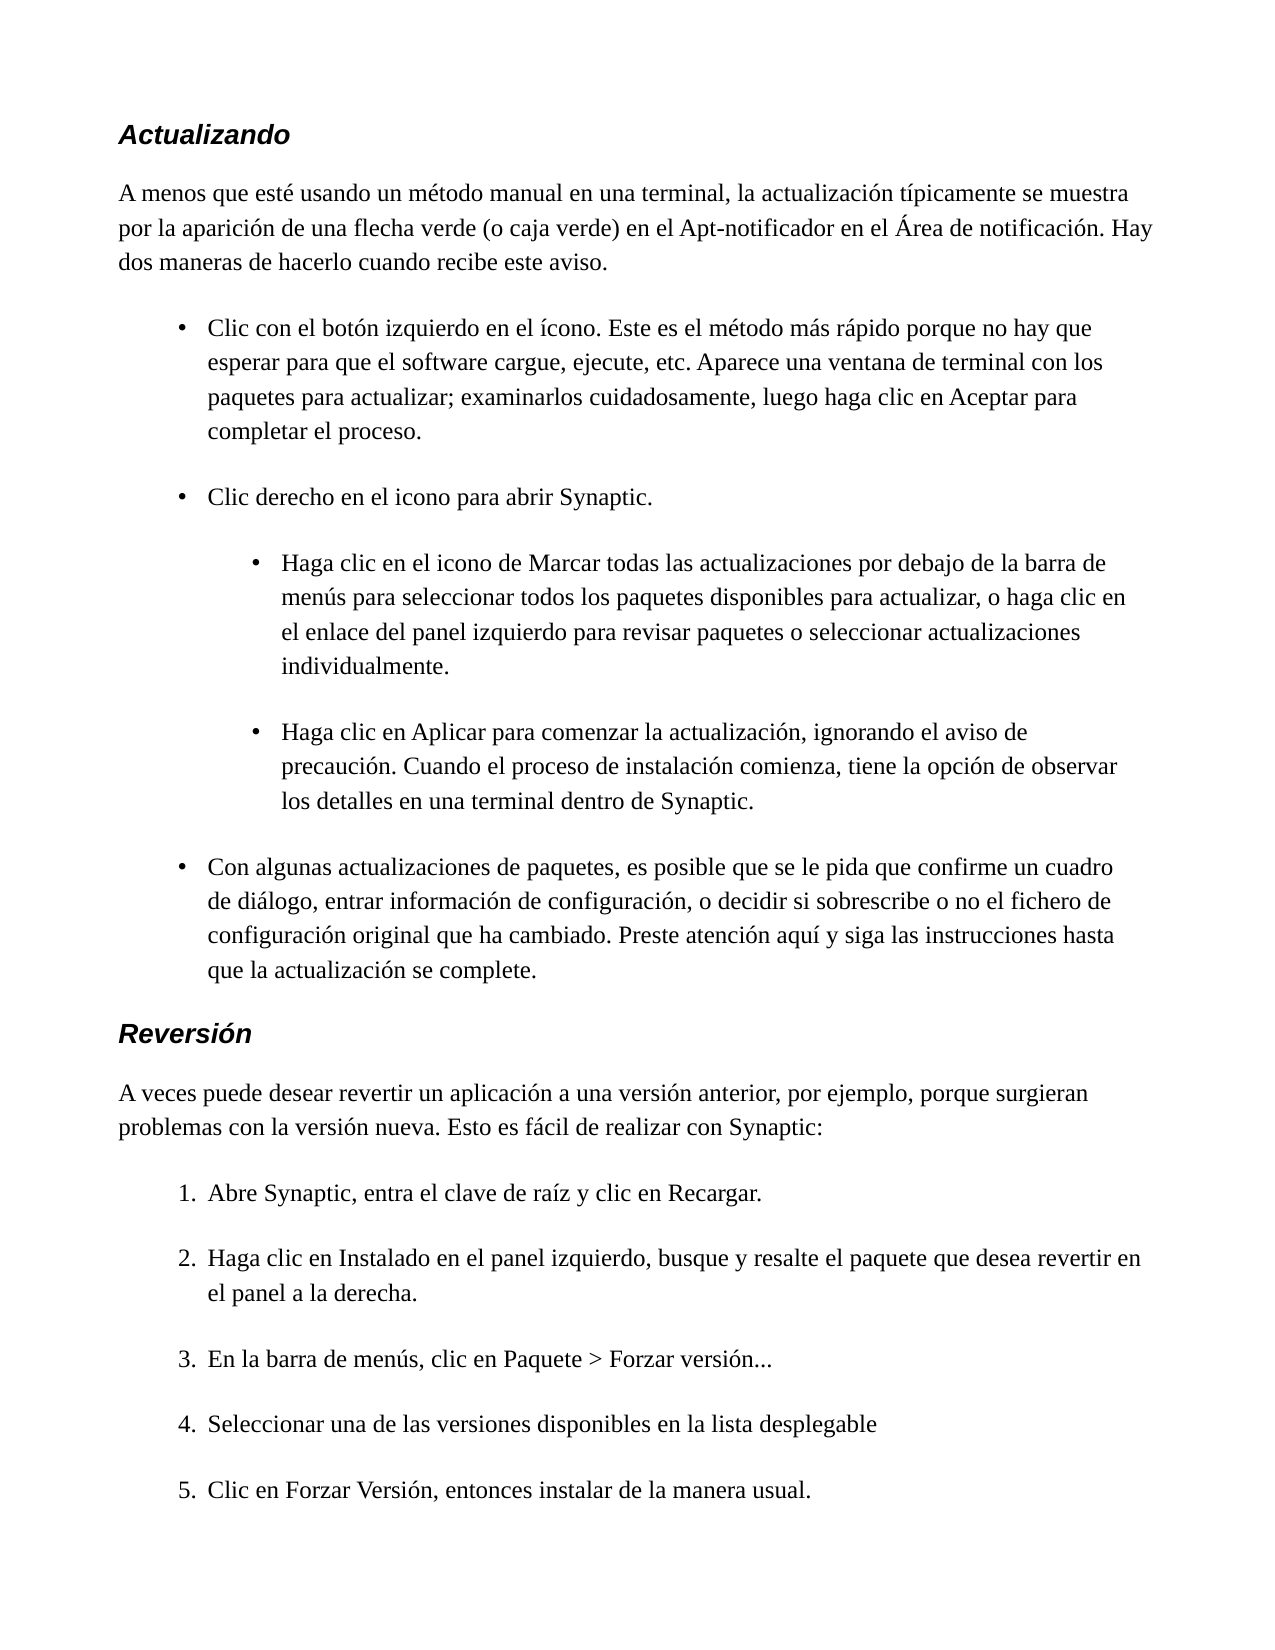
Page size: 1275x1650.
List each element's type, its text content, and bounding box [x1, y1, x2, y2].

list En la barra de menús, clic en Paquete > Forzar versión... [178, 1344, 1141, 1372]
list Clic en Forzar Versión, entonces instalar de la manera usual. [178, 1475, 1141, 1504]
list Haga clic en el icono de Marcar todas las actualizaciones por debajo de la barra de menús para seleccionar todos los paquetes disponibles para actualizar, o haga clic en el enlace del panel izquierdo para revisar paquetes o seleccionar actualizaciones individualmente. [252, 548, 1141, 680]
list Clic derecho en el icono para abrir Synaptic. [178, 482, 1141, 511]
list Abre Synaptic, entra el clave de raíz y clic en Recargar. [178, 1178, 1141, 1207]
list Haga clic en Instalado en el panel izquierdo, busque y resalte el paquete que desea revertir en el panel a la derecha. [178, 1243, 1141, 1307]
subtitle Reversión [118, 1018, 1157, 1049]
list Con algunas actualizaciones de paquetes, es posible que se le pida que confirme un cuadro de diálogo, entrar información de configuración, o decidir si sobrescribe o no el fichero de configuración original que ha cambiado. Preste atención aquí y siga las instrucciones hasta que la actualización se complete. [178, 852, 1141, 984]
text A menos que esté usando un método manual en una terminal, la actualización típicamente se muestra por la aparición de una flecha verde (o caja verde) en el Apt-notificador en el Área de notificación. Hay dos maneras de hacerlo cuando recibe este aviso. [118, 178, 1157, 276]
list Clic con el botón izquierdo en el ícono. Este es el método más rápido porque no hay que esperar para que el software cargue, ejecute, etc. Aparece una ventana de terminal con los paquetes para actualizar; examinarlos cuidadosamente, luego haga clic en Aceptar para completar el proceso. [178, 313, 1141, 445]
list Seleccionar una de las versiones disponibles en la lista desplegable [178, 1409, 1141, 1438]
text A veces puede desear revertir un aplicación a una versión anterior, por ejemplo, porque surgieran problemas con la versión nueva. Esto es fácil de realizar con Synaptic: [118, 1078, 1157, 1141]
list Haga clic en Aplicar para comenzar la actualización, ignorando el aviso de precaución. Cuando el proceso de instalación comienza, tiene la opción de observar los detalles en una terminal dentro de Synaptic. [252, 717, 1141, 814]
subtitle Actualizando [118, 118, 1157, 150]
